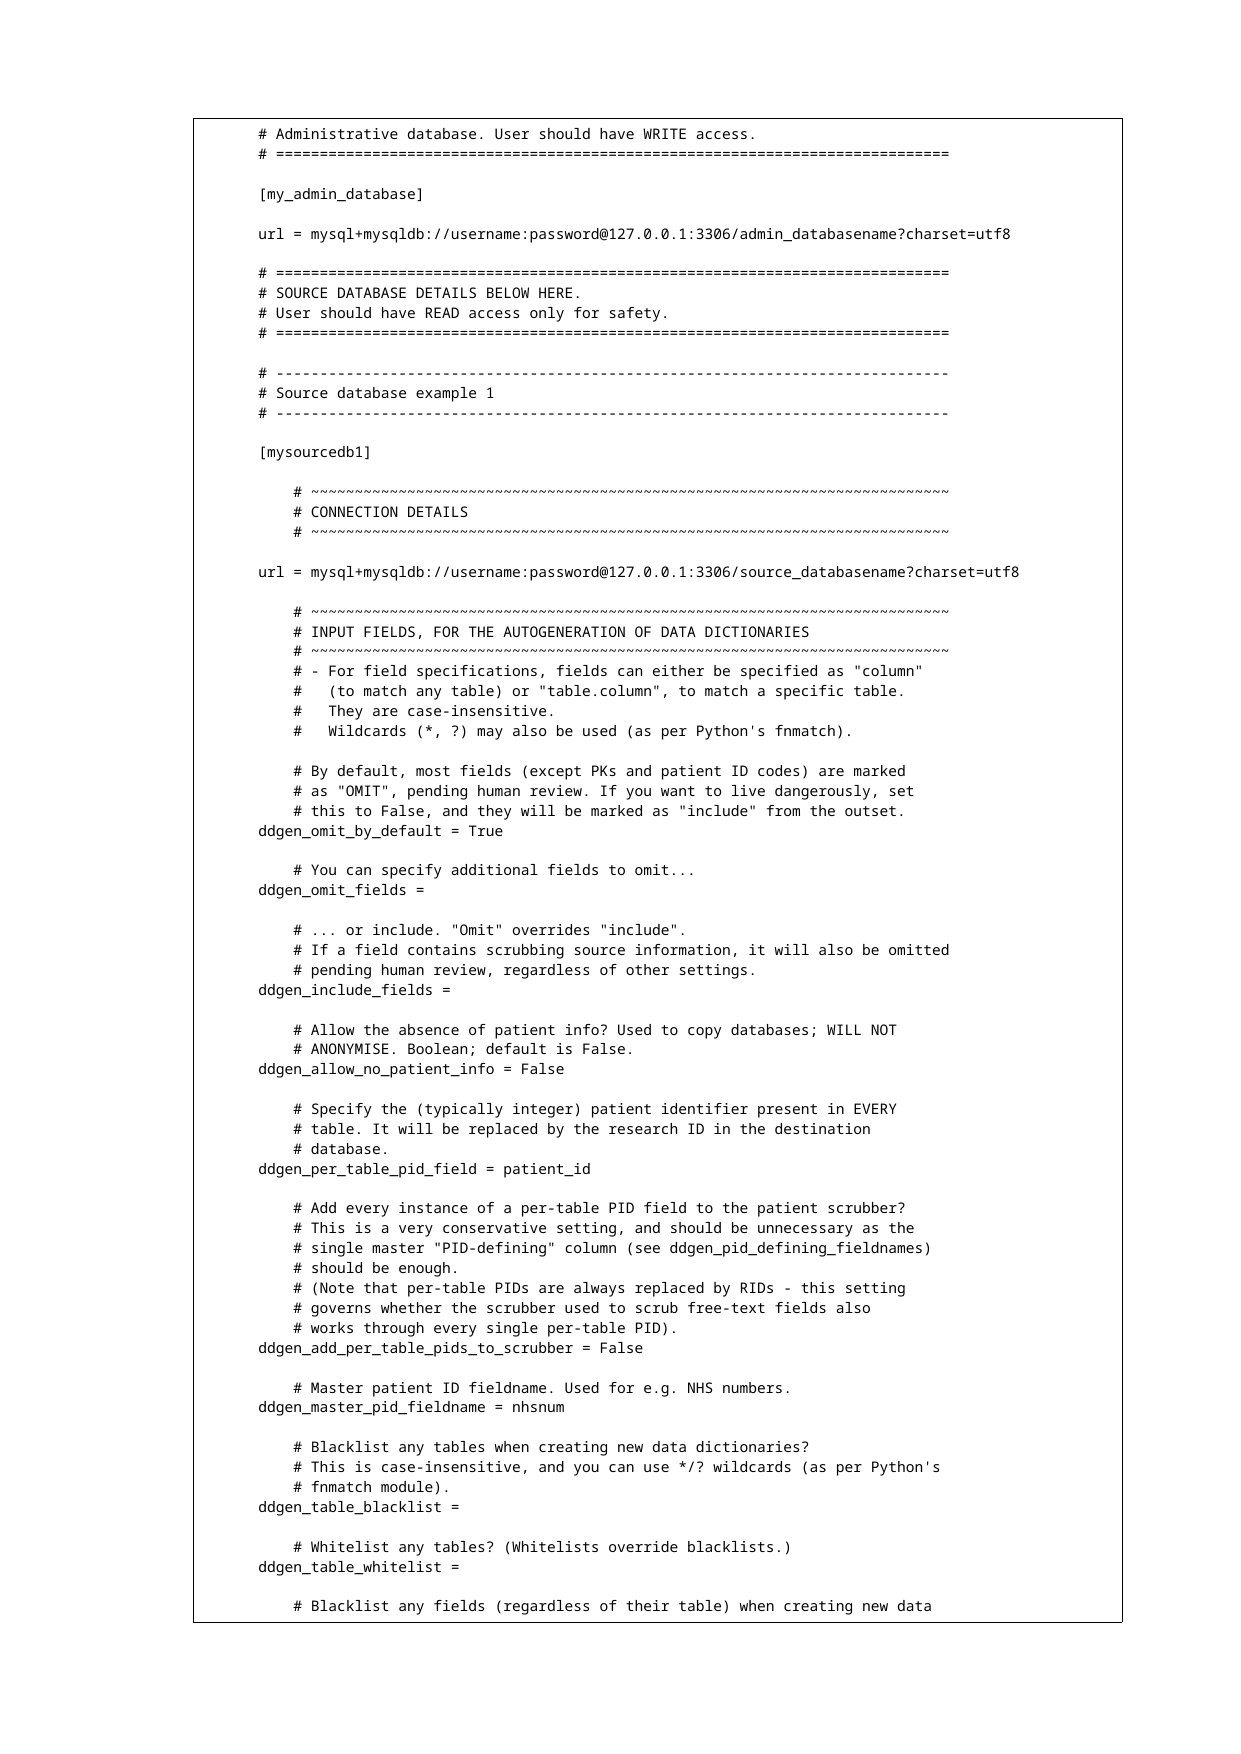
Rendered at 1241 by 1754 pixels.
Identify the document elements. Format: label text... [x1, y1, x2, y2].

table_header # Administrative database. User should have WRITE access. # ============================================================================= [my_admin_database] url = mysql+mysqldb://username:password@127.0.0.1:3306/admin_databasename?charset=utf8 # ============================================================================= # SOURCE DATABASE DETAILS BELOW HERE. # User should have READ access only for safety. # ============================================================================= # ----------------------------------------------------------------------------- # Source database example 1 # ----------------------------------------------------------------------------- [mysourcedb1] # ~~~~~~~~~~~~~~~~~~~~~~~~~~~~~~~~~~~~~~~~~~~~~~~~~~~~~~~~~~~~~~~~~~~~~~~~~ # CONNECTION DETAILS # ~~~~~~~~~~~~~~~~~~~~~~~~~~~~~~~~~~~~~~~~~~~~~~~~~~~~~~~~~~~~~~~~~~~~~~~~~ url = mysql+mysqldb://username:password@127.0.0.1:3306/source_databasename?charset=utf8 # ~~~~~~~~~~~~~~~~~~~~~~~~~~~~~~~~~~~~~~~~~~~~~~~~~~~~~~~~~~~~~~~~~~~~~~~~~ # INPUT FIELDS, FOR THE AUTOGENERATION OF DATA DICTIONARIES # ~~~~~~~~~~~~~~~~~~~~~~~~~~~~~~~~~~~~~~~~~~~~~~~~~~~~~~~~~~~~~~~~~~~~~~~~~ # - For field specifications, fields can either be specified as "column" # (to match any table) or "table.column", to match a specific table. # They are case-insensitive. # Wildcards (*, ?) may also be used (as per Python's fnmatch). # By default, most fields (except PKs and patient ID codes) are marked # as "OMIT", pending human review. If you want to live dangerously, set # this to False, and they will be marked as "include" from the outset. ddgen_omit_by_default = True # You can specify additional fields to omit... ddgen_omit_fields = # ... or include. "Omit" overrides "include". # If a field contains scrubbing source information, it will also be omitted # pending human review, regardless of other settings. ddgen_include_fields = # Allow the absence of patient info? Used to copy databases; WILL NOT # ANONYMISE. Boolean; default is False. ddgen_allow_no_patient_info = False # Specify the (typically integer) patient identifier present in EVERY # table. It will be replaced by the research ID in the destination # database. ddgen_per_table_pid_field = patient_id # Add every instance of a per-table PID field to the patient scrubber? # This is a very conservative setting, and should be unnecessary as the # single master "PID-defining" column (see ddgen_pid_defining_fieldnames) # should be enough. # (Note that per-table PIDs are always replaced by RIDs - this setting # governs whether the scrubber used to scrub free-text fields also # works through every single per-table PID). ddgen_add_per_table_pids_to_scrubber = False # Master patient ID fieldname. Used for e.g. NHS numbers. ddgen_master_pid_fieldname = nhsnum # Blacklist any tables when creating new data dictionaries? # This is case-insensitive, and you can use */? wildcards (as per Python's # fnmatch module). ddgen_table_blacklist = # Whitelist any tables? (Whitelists override blacklists.) ddgen_table_whitelist = # Blacklist any fields (regardless of their table) when creating new data [194, 119, 1122, 1622]
